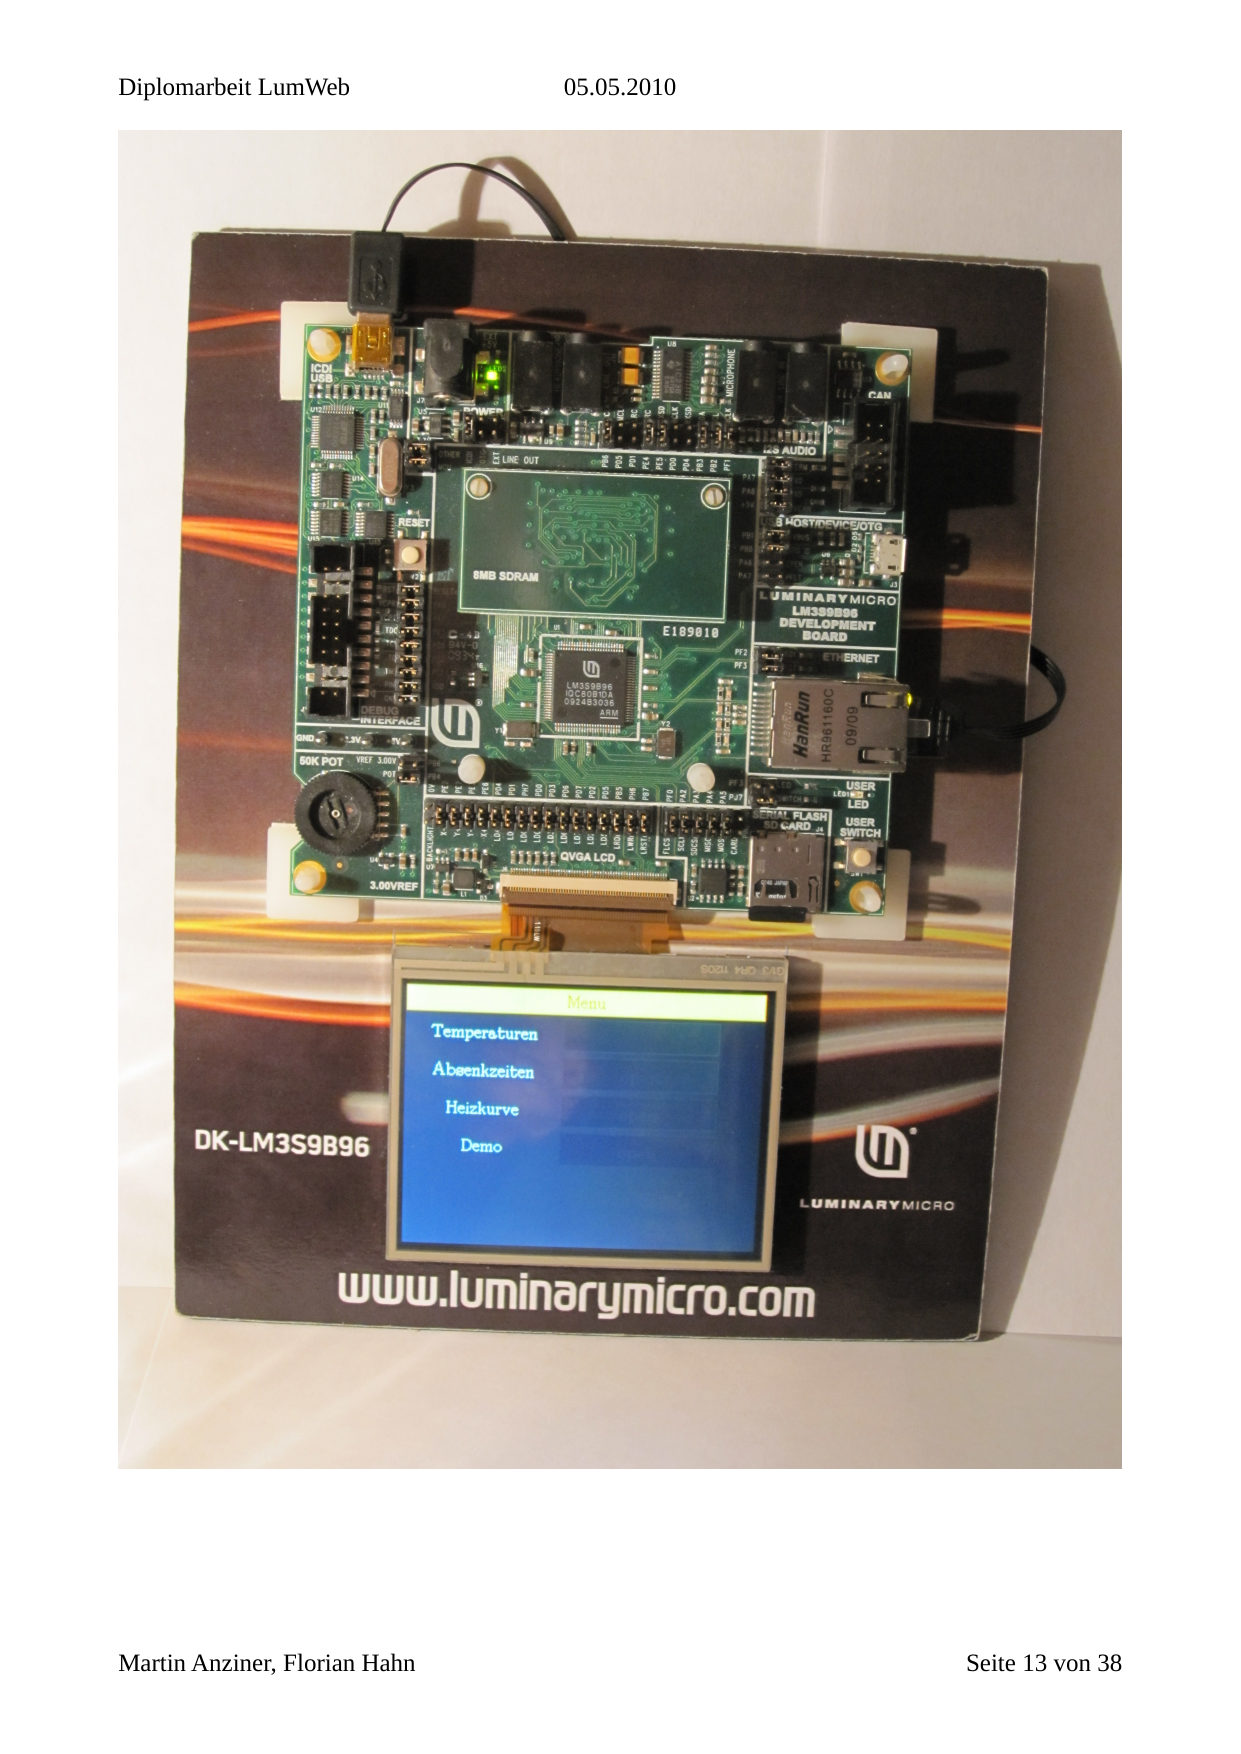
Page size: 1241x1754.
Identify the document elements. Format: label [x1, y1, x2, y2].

picture [118, 130, 1122, 1469]
